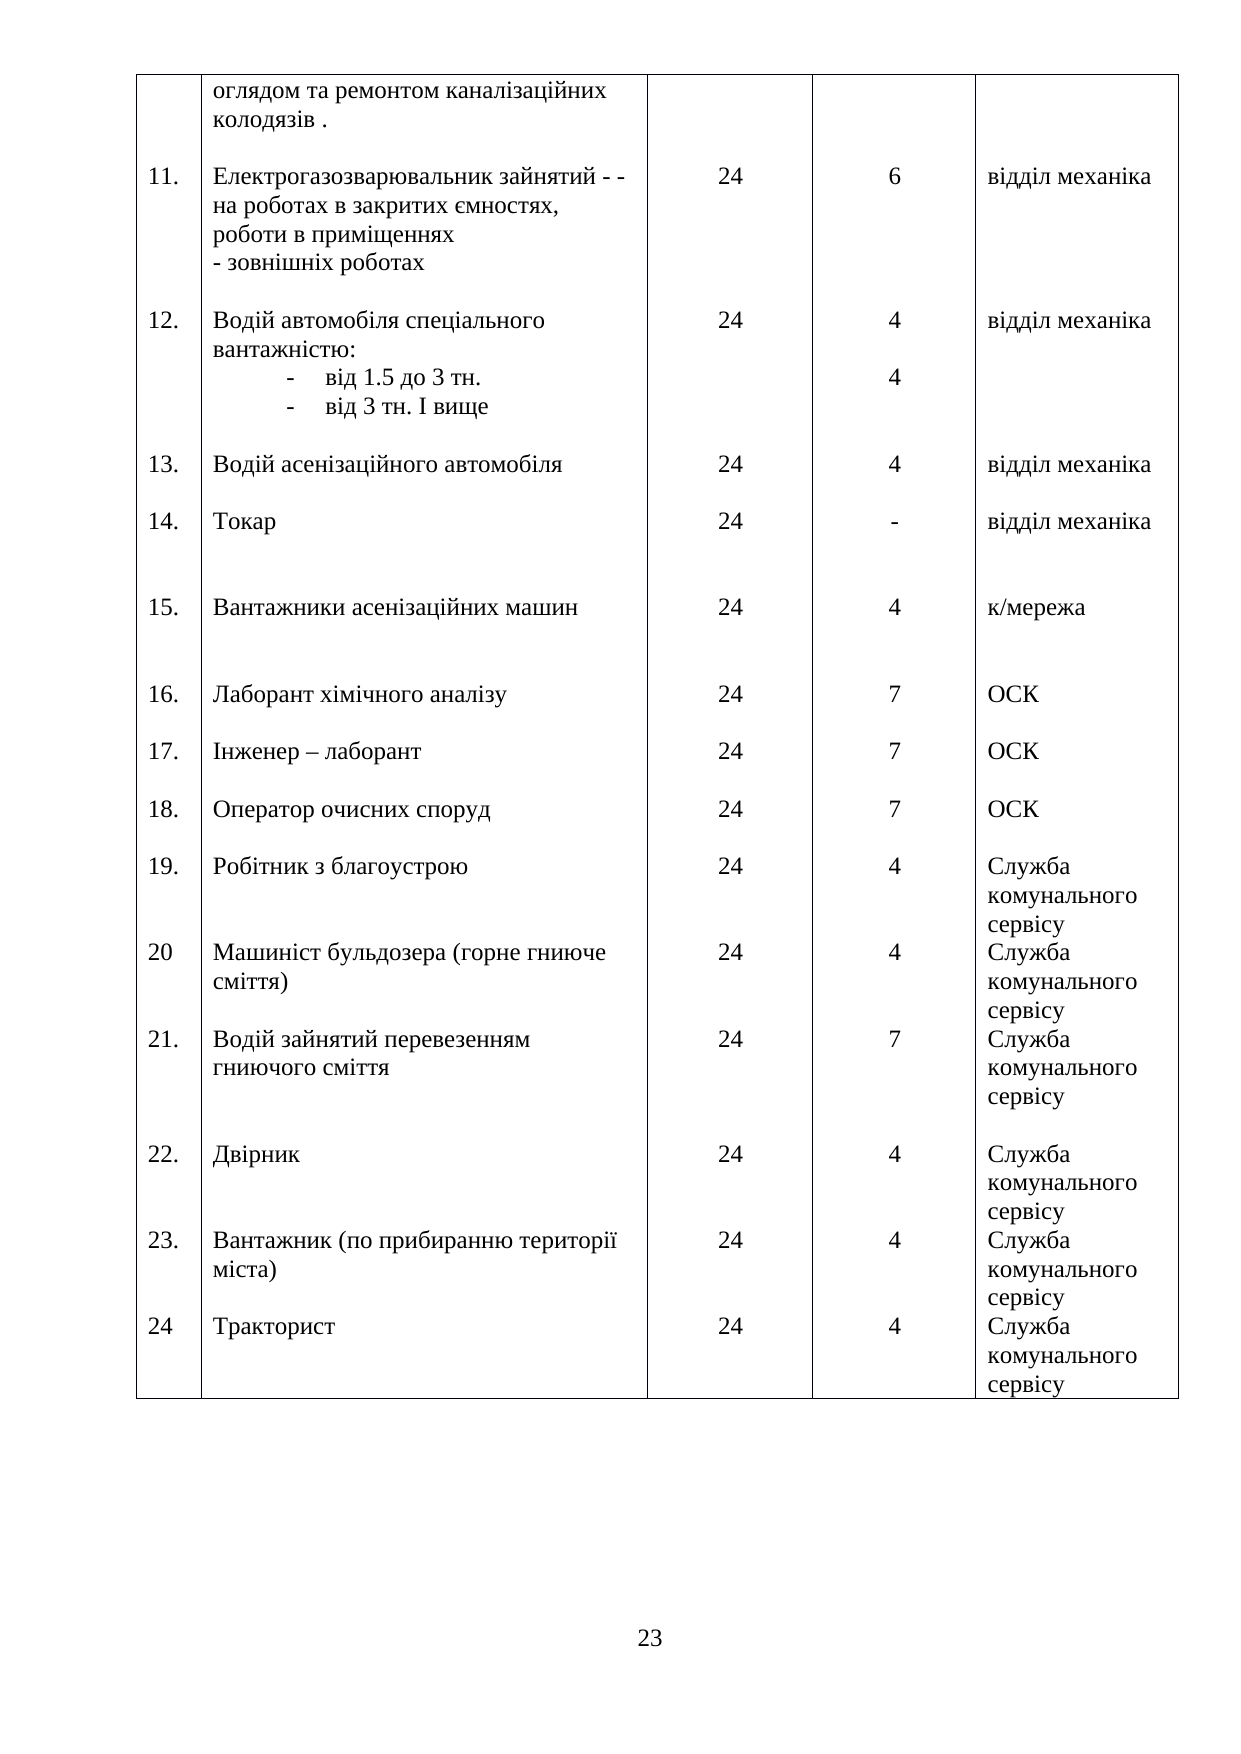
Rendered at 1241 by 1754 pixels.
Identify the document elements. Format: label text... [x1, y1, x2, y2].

table_cell 24 24 24 24 24 24 24 24 24 24 24 24 24 24 [648, 75, 812, 1397]
table_cell 6 4 4 4 - 4 7 7 7 4 4 7 4 4 4 [813, 75, 975, 1397]
table_cell 11. 12. 13. 14. 15. 16. 17. 18. 19. 20 21. 22. 23. 24 [137, 75, 201, 1397]
table_cell відділ механіка відділ механіка відділ механіка відділ механіка к/мережа ОСК ОСК ОСК Служба комунального сервісу Служба комунального сервісу Служба комунального сервісу Служба комунального сервісу Служба комунального сервісу Служба комунального сервісу [976, 75, 1178, 1397]
table_cell оглядом та ремонтом каналізаційних колодязів . Електрогазозварювальник зайнятий - - на роботах в закритих ємностях, роботи в приміщеннях - зовнішніх роботах Водій автомобіля спеціального вантажністю: від 1.5 до 3 тн. від 3 тн. І вище Водій асенізаційного автомобіля Токар Вантажники асенізаційних машин Лаборант хімічного аналізу Інженер – лаборант Оператор очисних споруд Робітник з благоустрою Машиніст бульдозера (горне гниюче сміття) Водій зайнятий перевезенням гниючого сміття Двірник Вантажник (по прибиранню території міста) Тракторист [202, 75, 647, 1397]
